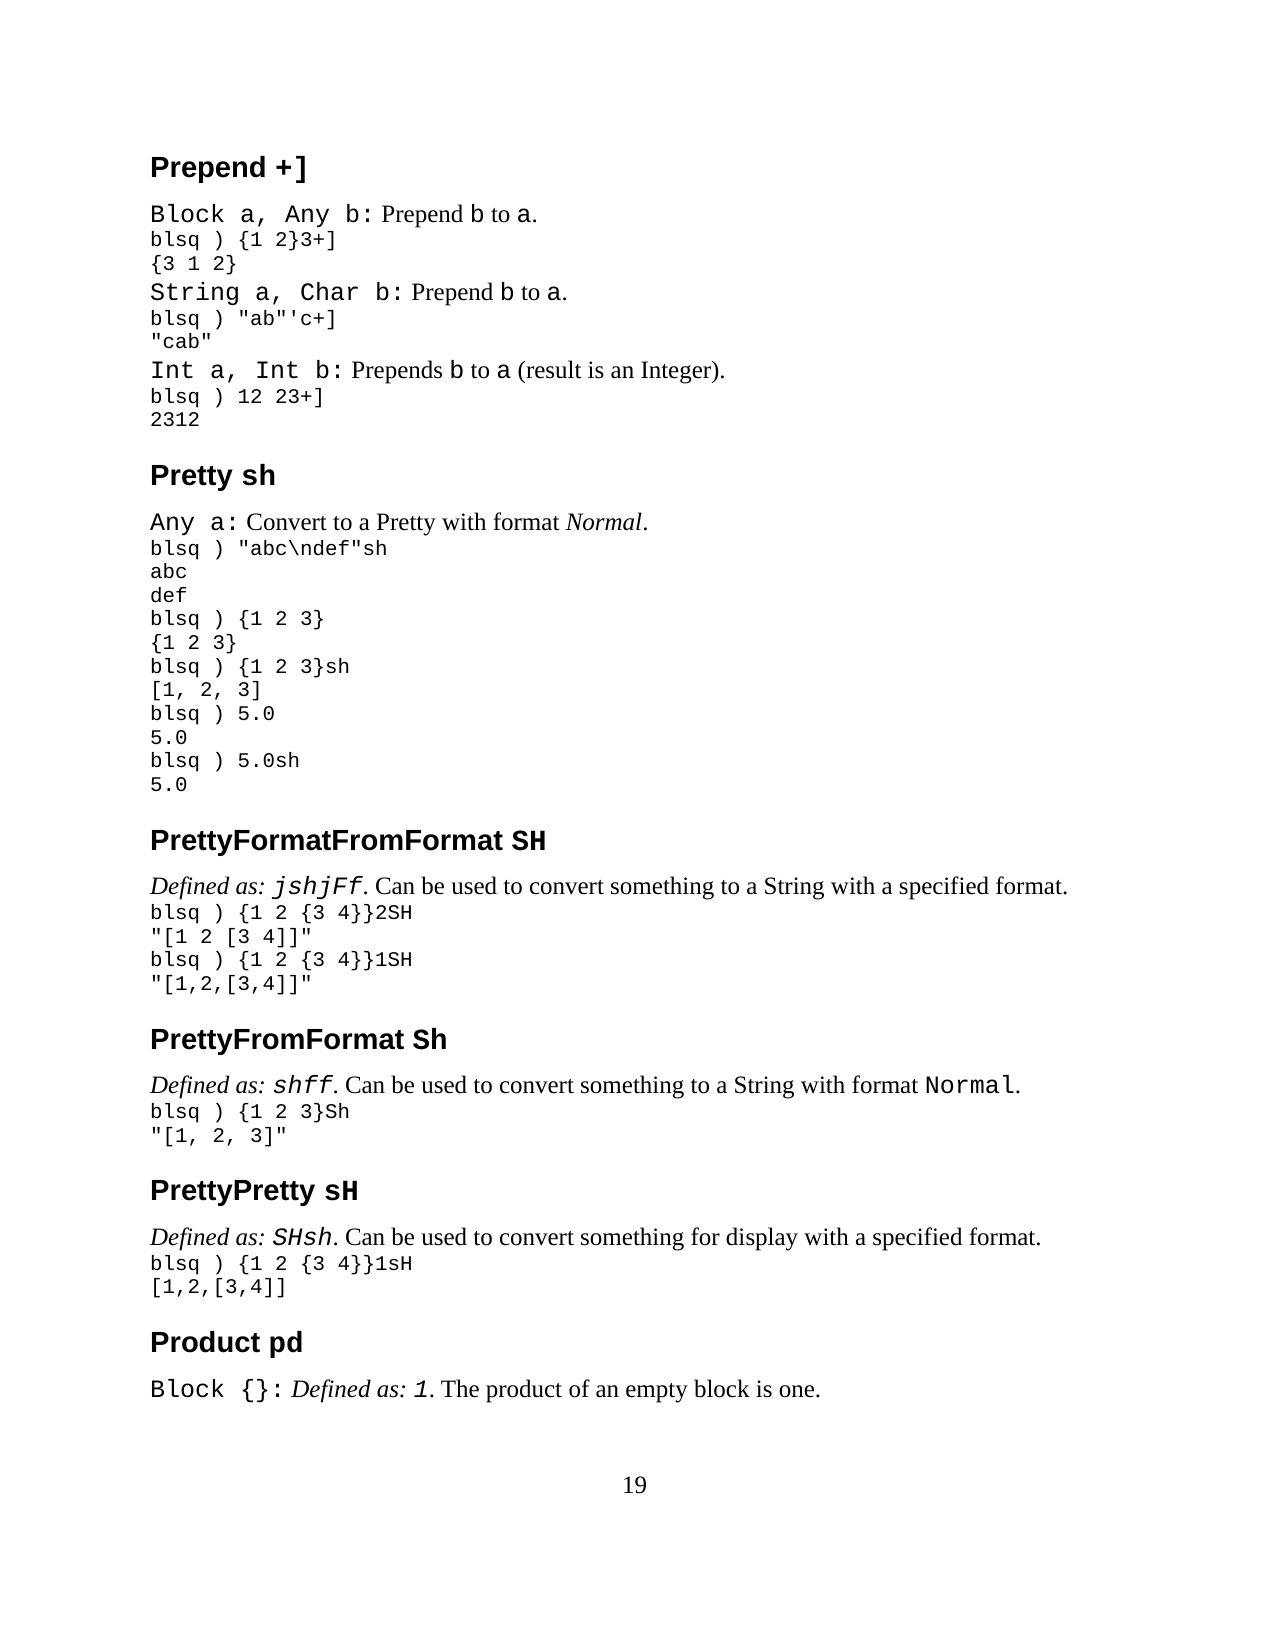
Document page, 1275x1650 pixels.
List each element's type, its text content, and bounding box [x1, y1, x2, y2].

subtitle Product pd [150, 1325, 1125, 1361]
subtitle PrettyFormatFromFormat SH [150, 823, 1125, 859]
text "[1,2,[3,4]]" [150, 973, 1125, 997]
text "cab" [150, 331, 1125, 355]
text String a, Char b: Prepend b to a. [150, 277, 1125, 308]
text [1,2,[3,4]] [150, 1277, 1125, 1300]
text blsq ) {1 2 {3 4}}1sH [150, 1253, 1125, 1277]
text blsq ) {1 2}3+] [150, 229, 1125, 253]
subtitle Prepend +] [150, 150, 1125, 186]
text blsq ) {1 2 {3 4}}1SH [150, 949, 1125, 973]
text {3 1 2} [150, 253, 1125, 277]
text Block a, Any b: Prepend b to a. [150, 199, 1125, 229]
text blsq ) {1 2 3}Sh [150, 1101, 1125, 1125]
text "[1, 2, 3]" [150, 1125, 1125, 1148]
text blsq ) 12 23+] [150, 386, 1125, 409]
subtitle PrettyFromFormat Sh [150, 1022, 1125, 1058]
text Block {}: Defined as: 1. The product of an empty block is one. [150, 1374, 1125, 1405]
text blsq ) "ab"'c+] [150, 308, 1125, 331]
text blsq ) "abc\ndef"sh [150, 537, 1125, 561]
text Defined as: SHsh. Can be used to convert something for display with a specified format. [150, 1222, 1125, 1253]
text abc [150, 561, 1125, 585]
text 2312 [150, 409, 1125, 433]
text Defined as: jshjFf. Can be used to convert something to a String with a specified format. [150, 871, 1125, 902]
text def [150, 585, 1125, 608]
text 5.0 [150, 727, 1125, 750]
text Int a, Int b: Prepends b to a (result is an Integer). [150, 355, 1125, 386]
subtitle Pretty sh [150, 458, 1125, 494]
text blsq ) 5.0 [150, 703, 1125, 727]
subtitle PrettyPretty sH [150, 1173, 1125, 1209]
text blsq ) {1 2 3} [150, 608, 1125, 632]
text [1, 2, 3] [150, 679, 1125, 703]
text "[1 2 [3 4]]" [150, 926, 1125, 949]
text blsq ) 5.0sh [150, 750, 1125, 774]
text blsq ) {1 2 {3 4}}2SH [150, 902, 1125, 926]
text Any a: Convert to a Pretty with format Normal. [150, 507, 1125, 537]
text {1 2 3} [150, 632, 1125, 656]
text Defined as: shff. Can be used to convert something to a String with format Normal. [150, 1070, 1125, 1101]
text blsq ) {1 2 3}sh [150, 656, 1125, 679]
text 5.0 [150, 774, 1125, 798]
